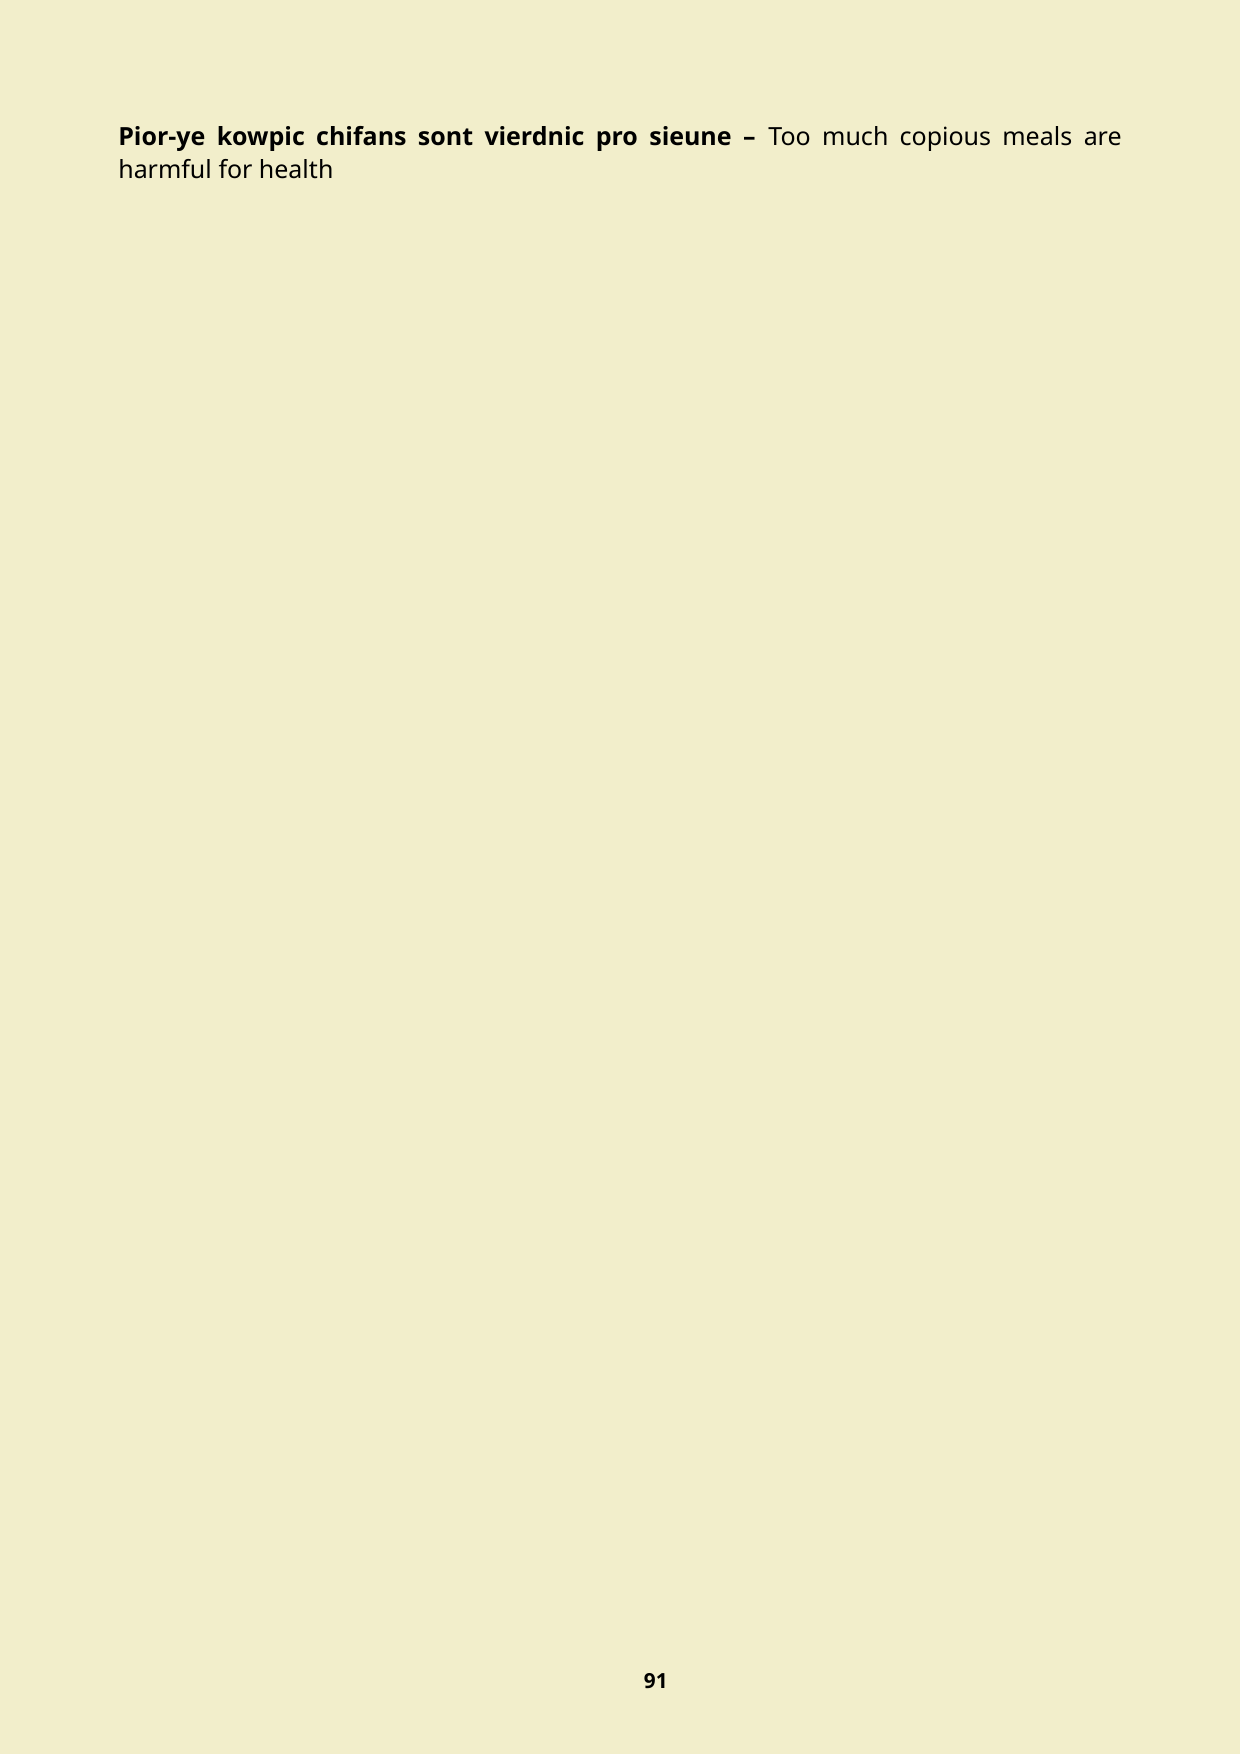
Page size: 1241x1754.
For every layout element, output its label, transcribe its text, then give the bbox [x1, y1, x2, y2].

text Pior-ye kowpic chifans sont vierdnic pro sieune – Too much copious meals are harmful for health [118, 118, 1122, 186]
